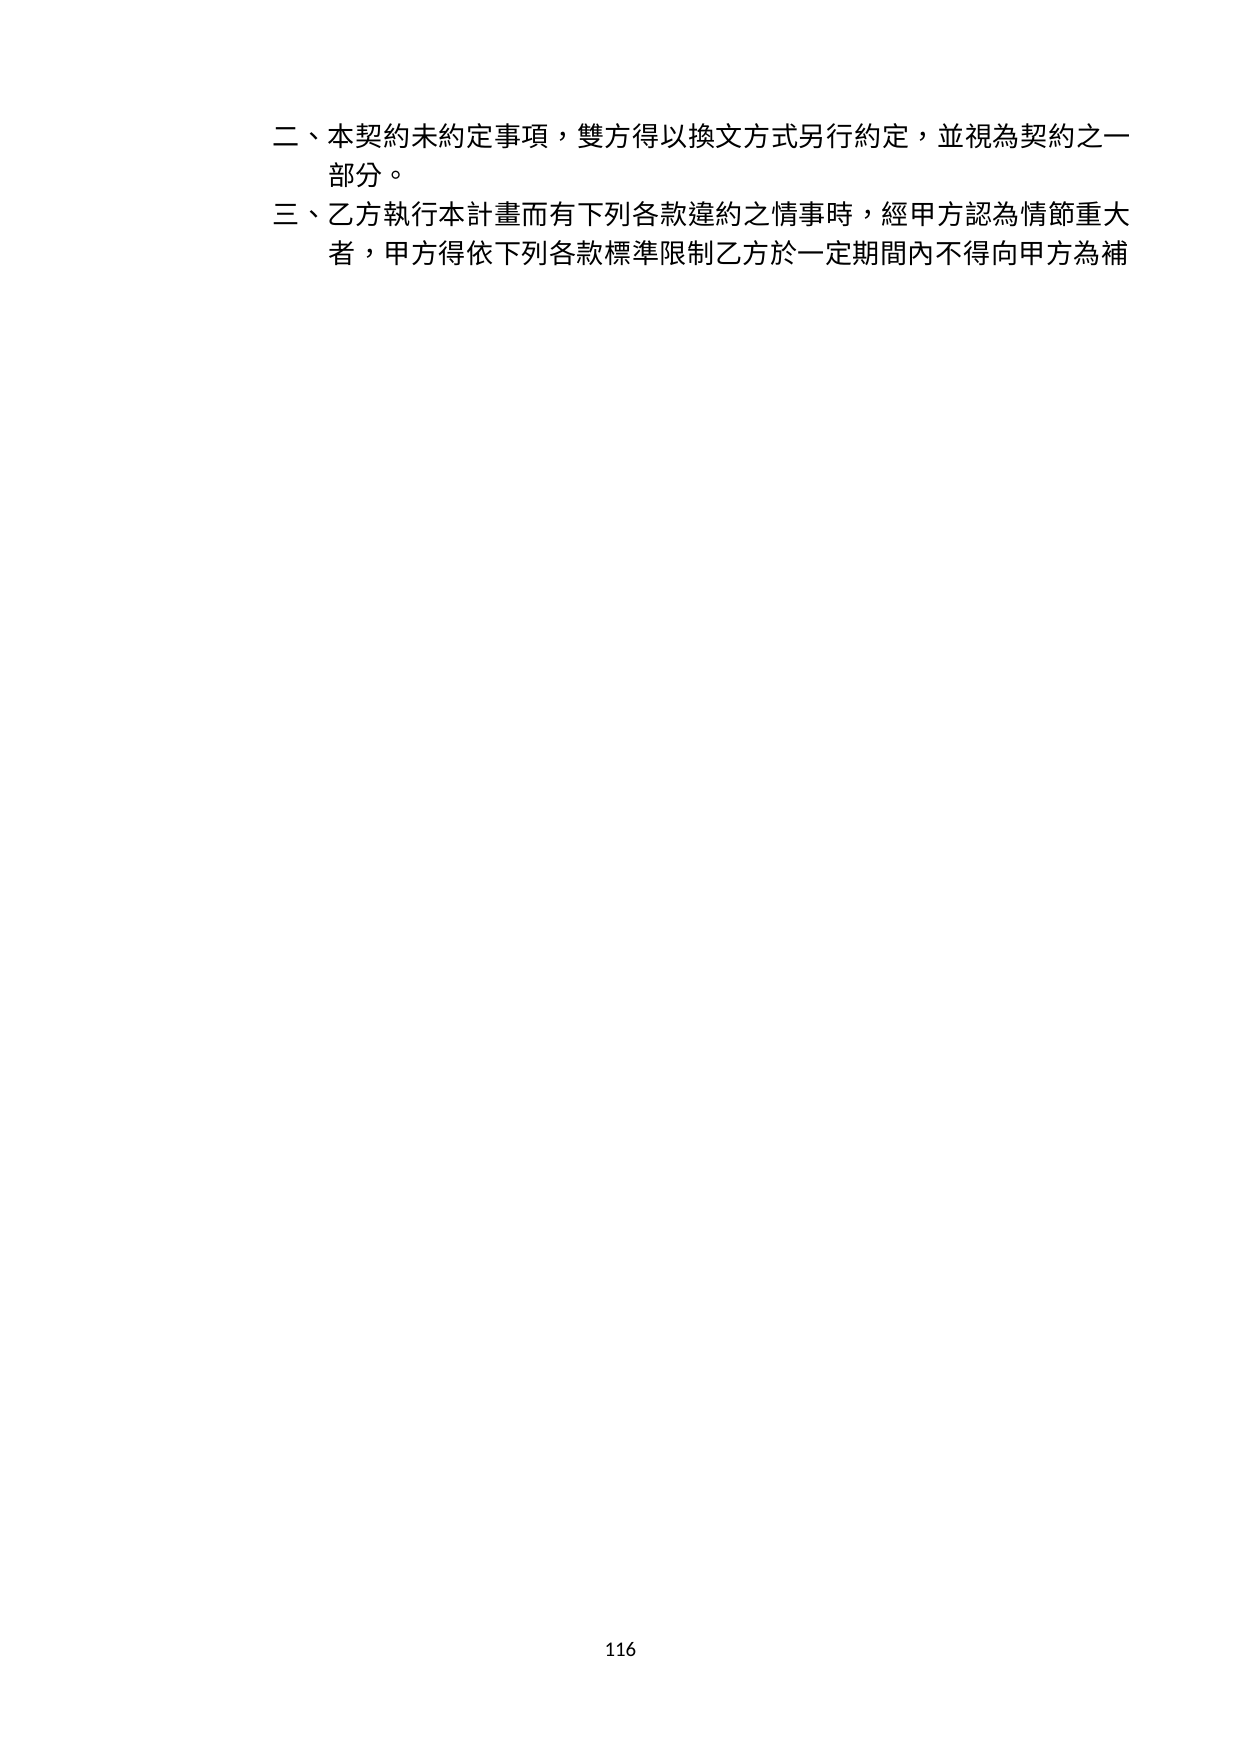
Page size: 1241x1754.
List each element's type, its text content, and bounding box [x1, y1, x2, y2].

text 三、乙方執行本計畫而有下列各款違約之情事時，經甲方認為情節重大者，甲方得依下列各款標準限制乙方於一定期間內不得向甲方為補 [272, 193, 1131, 272]
text 二、本契約未約定事項，雙方得以換文方式另行約定，並視為契約之一部分。 [272, 114, 1131, 193]
